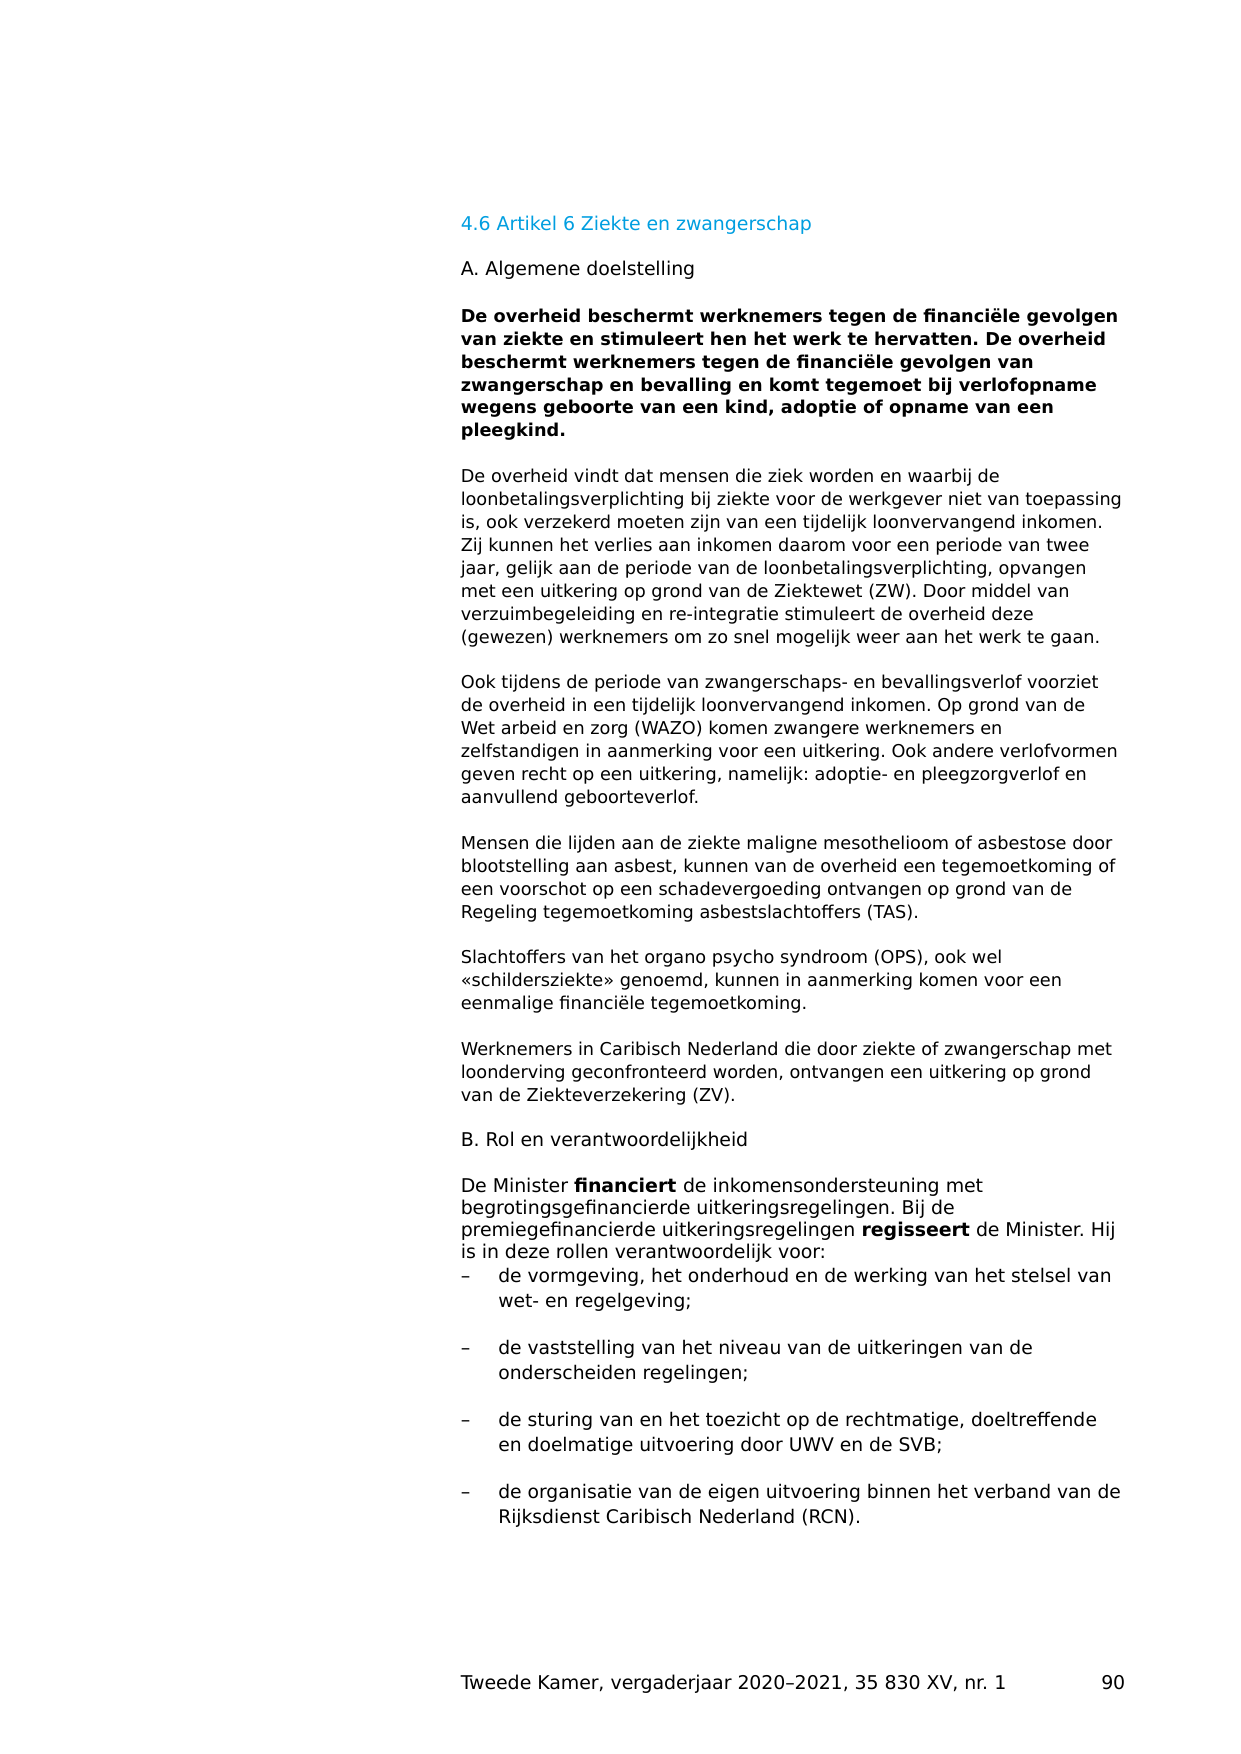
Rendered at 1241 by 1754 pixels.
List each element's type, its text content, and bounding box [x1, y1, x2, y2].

text Slachtoffers van het organo psycho syndroom (OPS), ook wel «schildersziekte» genoemd, kunnen in aanmerking komen voor een eenmalige financiële tegemoetkoming. [461, 946, 1125, 1014]
text De overheid beschermt werknemers tegen de financiële gevolgen van ziekte en stimuleert hen het werk te hervatten. De overheid beschermt werknemers tegen de financiële gevolgen van zwangerschap en bevalling en komt tegemoet bij verlofopname wegens geboorte van een kind, adoptie of opname van een pleegkind. [461, 304, 1125, 441]
list de vaststelling van het niveau van de uitkeringen van de onderscheiden regelingen; [461, 1334, 1125, 1384]
text Werknemers in Caribisch Nederland die door ziekte of zwangerschap met loonderving geconfronteerd worden, ontvangen een uitkering op grond van de Ziekteverzekering (ZV). [461, 1037, 1125, 1106]
text Mensen die lijden aan de ziekte maligne mesothelioom of asbestose door blootstelling aan asbest, kunnen van de overheid een tegemoetkoming of een voorschot op een schadevergoeding ontvangen op grond van de Regeling tegemoetkoming asbestslachtoffers (TAS). [461, 831, 1125, 923]
list de vormgeving, het onderhoud en de werking van het stelsel van wet- en regelgeving; [461, 1262, 1125, 1312]
list de organisatie van de eigen uitvoering binnen het verband van de Rijksdienst Caribisch Nederland (RCN). [461, 1478, 1125, 1528]
text Ook tijdens de periode van zwangerschaps- en bevallingsverlof voorziet de overheid in een tijdelijk loonvervangend inkomen. Op grond van de Wet arbeid en zorg (WAZO) komen zwangere werknemers en zelfstandigen in aanmerking voor een uitkering. Ook andere verlofvormen geven recht op een uitkering, namelijk: adoptie- en pleegzorgverlof en aanvullend geboorteverlof. [461, 671, 1125, 808]
title B. Rol en verantwoordelijkheid [461, 1129, 1125, 1151]
text De overheid vindt dat mensen die ziek worden en waarbij de loonbetalingsverplichting bij ziekte voor de werkgever niet van toepassing is, ook verzekerd moeten zijn van een tijdelijk loonvervangend inkomen. Zij kunnen het verlies aan inkomen daarom voor een periode van twee jaar, gelijk aan de periode van de loonbetalingsverplichting, opvangen met een uitkering op grond van de Ziektewet (ZW). Door middel van verzuimbegeleiding en re-integratie stimuleert de overheid deze (gewezen) werknemers om zo snel mogelijk weer aan het werk te gaan. [461, 464, 1125, 648]
text De Minister financiert de inkomensondersteuning met begrotingsgefinancierde uitkeringsregelingen. Bij de premiegefinancierde uitkeringsregelingen regisseert de Minister. Hij is in deze rollen verantwoordelijk voor: [461, 1174, 1125, 1262]
list de sturing van en het toezicht op de rechtmatige, doeltreffende en doelmatige uitvoering door UWV en de SVB; [461, 1406, 1125, 1456]
title A. Algemene doelstelling [461, 258, 1125, 280]
title 4.6 Artikel 6 Ziekte en zwangerschap [461, 213, 1125, 235]
